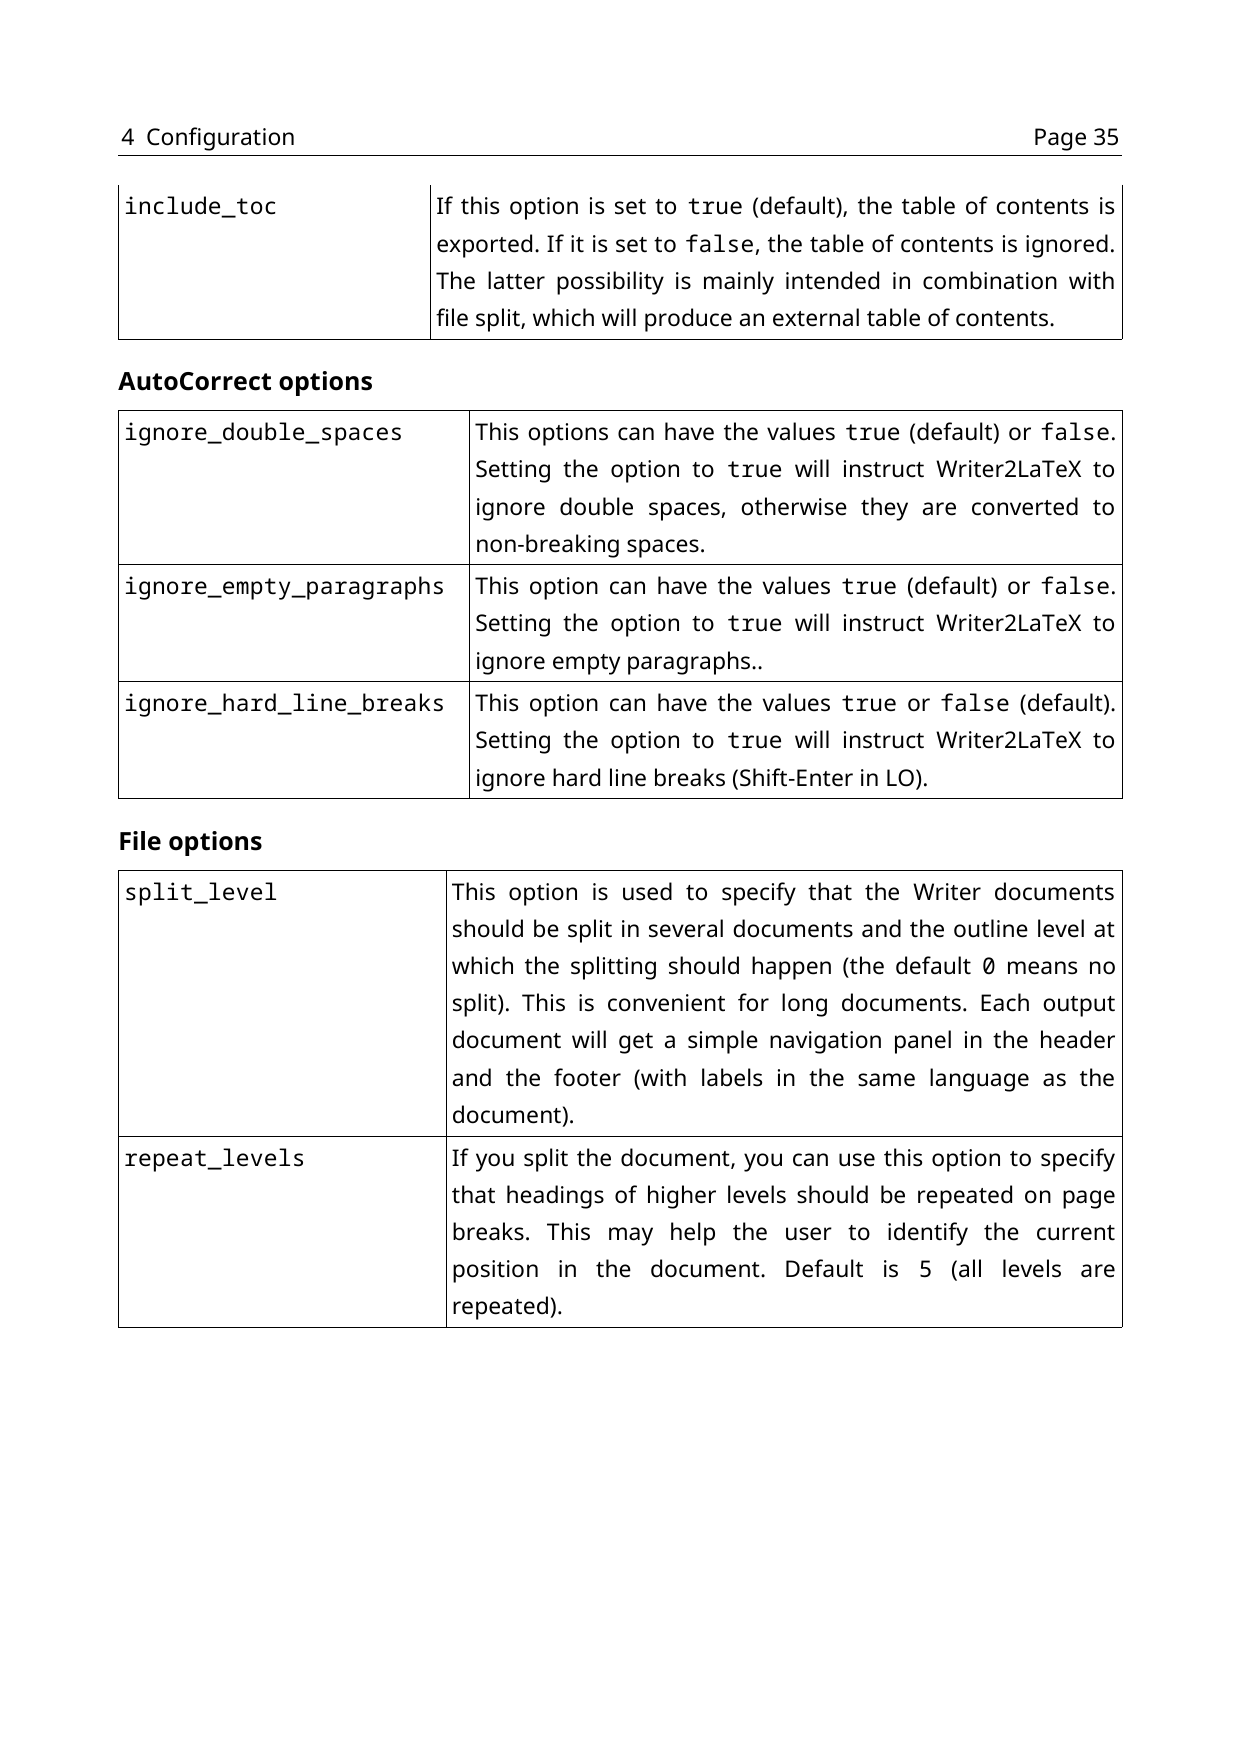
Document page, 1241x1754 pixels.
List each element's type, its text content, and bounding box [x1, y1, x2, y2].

subtitle File options [118, 823, 1122, 857]
table_cell ignore_hard_line_breaks [119, 682, 469, 798]
table_cell This option can have the values true (default) or false. Setting the option to true will instruct Writer2LaTeX to ignore empty paragraphs.. [470, 565, 1122, 681]
table_cell repeat_levels [119, 1137, 446, 1327]
subtitle AutoCorrect options [118, 364, 1122, 398]
table_header ignore_double_spaces [119, 411, 469, 564]
table_cell This option can have the values true or false (default). Setting the option to true will instruct Writer2LaTeX to ignore hard line breaks (Shift-Enter in LO). [470, 682, 1122, 798]
table_header This options can have the values true (default) or false. Setting the option to true will instruct Writer2LaTeX to ignore double spaces, otherwise they are converted to non-breaking spaces. [470, 411, 1122, 564]
table_cell include_toc [119, 185, 430, 339]
table_cell ignore_empty_paragraphs [119, 565, 469, 681]
table_header This option is used to specify that the Writer documents should be split in several documents and the outline level at which the splitting should happen (the default 0 means no split). This is convenient for long documents. Each output document will get a simple navigation panel in the header and the footer (with labels in the same language as the document). [447, 871, 1122, 1136]
table_cell If this option is set to true (default), the table of contents is exported. If it is set to false, the table of contents is ignored. The latter possibility is mainly intended in combination with file split, which will produce an external table of contents. [431, 185, 1122, 339]
table_cell If you split the document, you can use this option to specify that headings of higher levels should be repeated on page breaks. This may help the user to identify the current position in the document. Default is 5 (all levels are repeated). [447, 1137, 1122, 1327]
table_header split_level [119, 871, 446, 1136]
